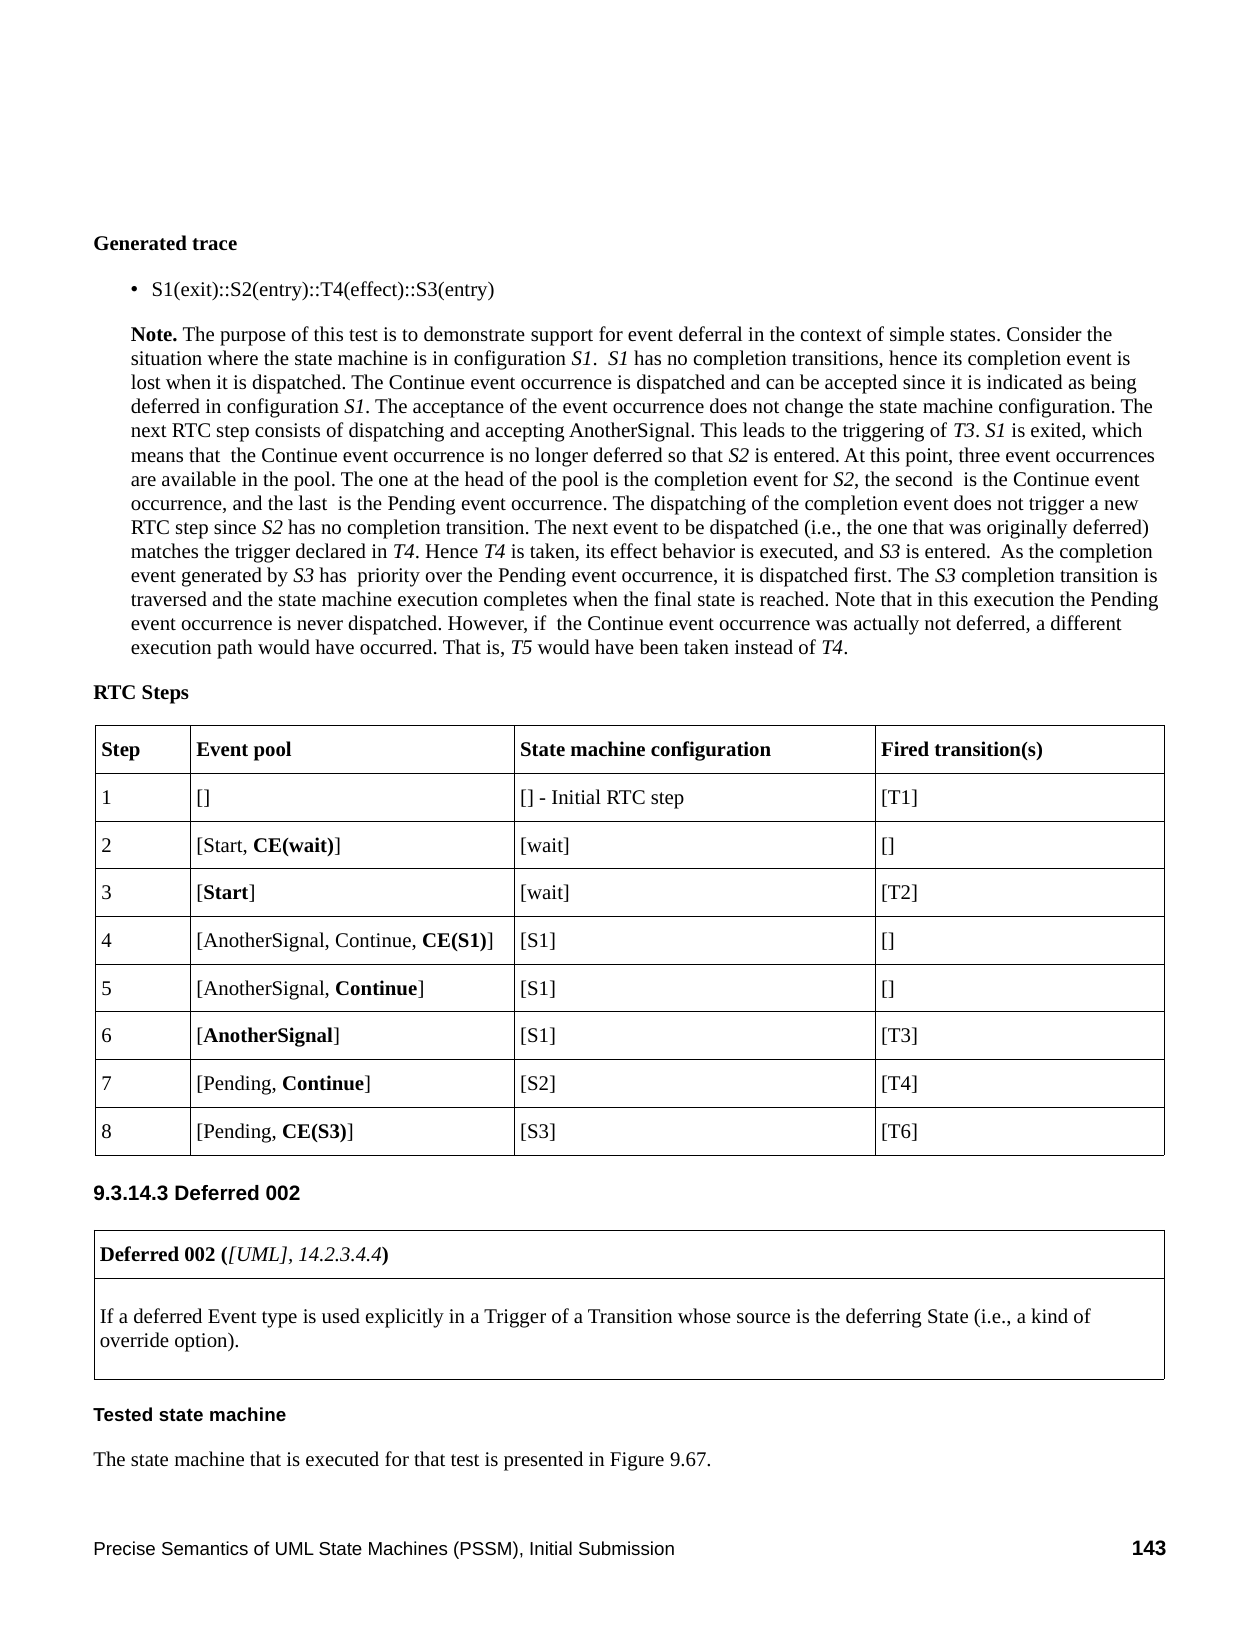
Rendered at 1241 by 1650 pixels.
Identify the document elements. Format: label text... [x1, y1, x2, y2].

table_cell [AnotherSignal] [191, 1012, 514, 1059]
table_cell [S1] [515, 1012, 875, 1059]
table_cell [Pending, Continue] [191, 1060, 514, 1107]
table_header Step [96, 726, 190, 773]
table_cell [] [191, 774, 514, 821]
table_cell 3 [96, 869, 190, 916]
table_cell [T3] [876, 1012, 1164, 1059]
subtitle Tested state machine [93, 1404, 1164, 1426]
table_header Event pool [191, 726, 514, 773]
table_cell [Start] [191, 869, 514, 916]
table_cell 7 [96, 1060, 190, 1107]
text The state machine that is executed for that test is presented in Figure 9.67. [93, 1447, 1164, 1471]
text Generated trace [93, 231, 1164, 255]
table_cell 5 [96, 965, 190, 1011]
table_cell [S1] [515, 965, 875, 1011]
table_cell [S1] [515, 917, 875, 964]
table_cell [T6] [876, 1108, 1164, 1154]
table_cell [Start, CE(wait)] [191, 822, 514, 868]
table_cell [wait] [515, 822, 875, 868]
table_cell [S3] [515, 1108, 875, 1154]
table_cell [] [876, 965, 1164, 1011]
table_cell [] [876, 822, 1164, 868]
table_cell [T1] [876, 774, 1164, 821]
table_header Deferred 002 ([UML], 14.2.3.4.4) [95, 1231, 1164, 1277]
table_cell 4 [96, 917, 190, 964]
subtitle Deferred 002 [93, 1180, 1164, 1205]
table_header Fired transition(s) [876, 726, 1164, 773]
table_cell [] - Initial RTC step [515, 774, 875, 821]
table_cell [wait] [515, 869, 875, 916]
table_cell [Pending, CE(S3)] [191, 1108, 514, 1154]
text RTC Steps [93, 680, 1164, 704]
table_cell 6 [96, 1012, 190, 1059]
table_cell If a deferred Event type is used explicitly in a Trigger of a Transition whose source is the deferring State (i.e., a kind of override option). [95, 1279, 1164, 1379]
table_cell [] [876, 917, 1164, 964]
table_cell [AnotherSignal, Continue, CE(S1)] [191, 917, 514, 964]
table_header State machine configuration [515, 726, 875, 773]
table_cell 8 [96, 1108, 190, 1154]
table_cell 1 [96, 774, 190, 821]
text Note. The purpose of this test is to demonstrate support for event deferral in the context of simple states. Consider the situation where the state machine is in configuration S1. S1 has no completion transitions, hence its completion event is lost when it is dispatched. The Continue event occurrence is dispatched and can be accepted since it is indicated as being deferred in configuration S1. The acceptance of the event occurrence does not change the state machine configuration. The next RTC step consists of dispatching and accepting AnotherSignal. This leads to the triggering of T3. S1 is exited, which means that the Continue event occurrence is no longer deferred so that S2 is entered. At this point, three event occurrences are available in the pool. The one at the head of the pool is the completion event for S2, the second is the Continue event occurrence, and the last is the Pending event occurrence. The dispatching of the completion event does not trigger a new RTC step since S2 has no completion transition. The next event to be dispatched (i.e., the one that was originally deferred) matches the trigger declared in T4. Hence T4 is taken, its effect behavior is executed, and S3 is entered. As the completion event generated by S3 has priority over the Pending event occurrence, it is dispatched first. The S3 completion transition is traversed and the state machine execution completes when the final state is reached. Note that in this execution the Pending event occurrence is never dispatched. However, if the Continue event occurrence was actually not deferred, a different execution path would have occurred. That is, T5 would have been taken instead of T4. [131, 322, 1164, 659]
table_cell [T2] [876, 869, 1164, 916]
table_cell [S2] [515, 1060, 875, 1107]
table_cell 2 [96, 822, 190, 868]
table_cell [AnotherSignal, Continue] [191, 965, 514, 1011]
list S1(exit)::S2(entry)::T4(effect)::S3(entry) [131, 276, 1164, 301]
table_cell [T4] [876, 1060, 1164, 1107]
